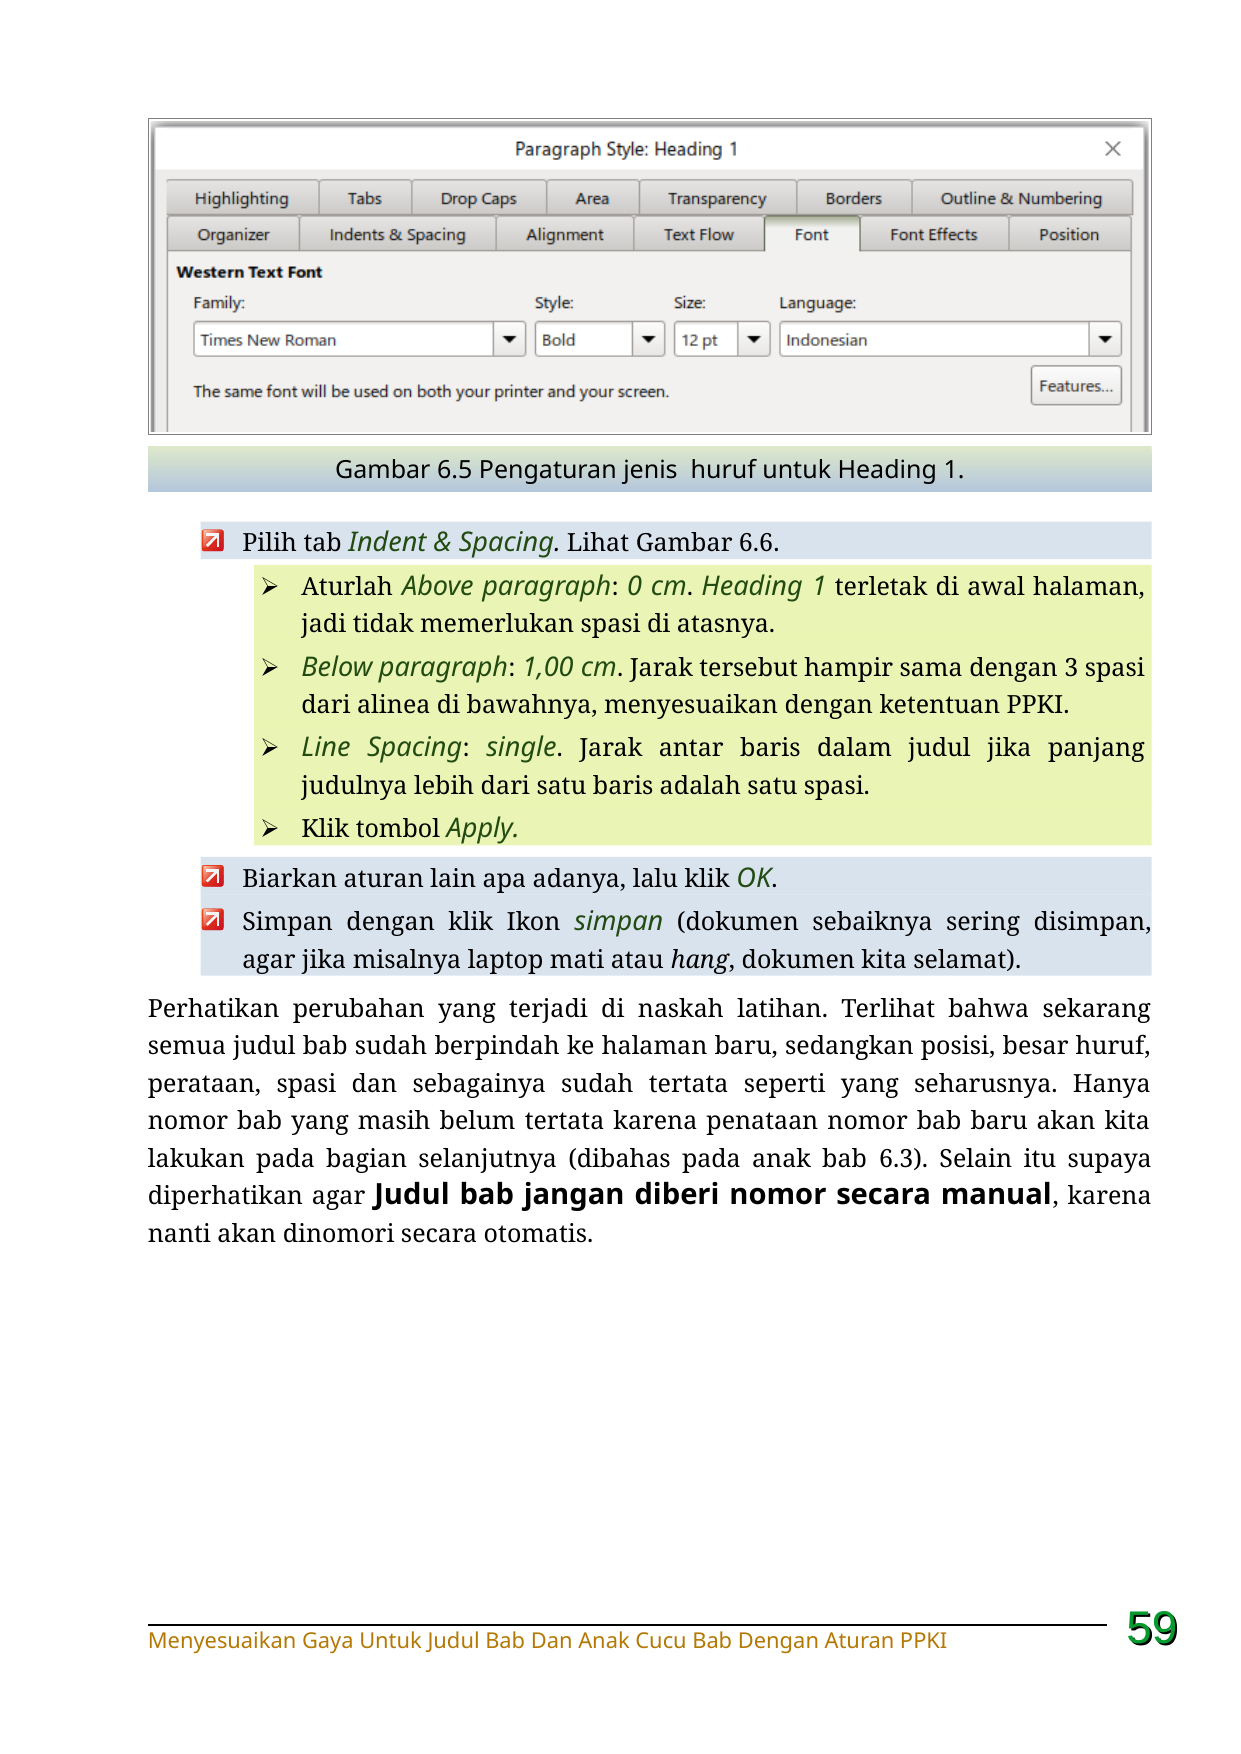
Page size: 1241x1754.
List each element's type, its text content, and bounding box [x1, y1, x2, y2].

list Aturlah Above paragraph: 0 cm. Heading 1 terletak di awal halaman, jadi tidak memerlukan spasi di atasnya. [254, 565, 1152, 640]
list Biarkan aturan lain apa adanya, lalu klik OK. [201, 857, 1152, 894]
picture [150, 121, 1149, 432]
text Perhatikan perubahan yang terjadi di naskah latihan. Terlihat bahwa sekarang semua judul bab sudah berpindah ke halaman baru, sedangkan posisi, besar huruf, perataan, spasi dan sebagainya sudah tertata seperti yang seharusnya. Hanya nomor bab yang masih belum tertata karena penataan nomor bab baru akan kita lakukan pada bagian selanjutnya (dibahas pada anak bab 6.3). Selain itu supaya diperhatikan agar Judul bab jangan diberi nomor secara manual, karena nanti akan dinomori secara otomatis. [148, 987, 1152, 1250]
list Simpan dengan klik Ikon simpan (dokumen sebaiknya sering disimpan, agar jika misalnya laptop mati atau hang, dokumen kita selamat). [201, 901, 1152, 976]
list Klik tombol Apply. [254, 808, 1152, 845]
list Line Spacing: single. Jarak antar baris dalam judul jika panjang judulnya lebih dari satu baris adalah satu spasi. [254, 727, 1152, 802]
text Gambar 6.5 Pengaturan jenis huruf untuk Heading 1. [148, 446, 1152, 492]
list Below paragraph: 1,00 cm. Jarak tersebut hampir sama dengan 3 spasi dari alinea di bawahnya, menyesuaikan dengan ketentuan PPKI. [254, 646, 1152, 721]
list Pilih tab Indent & Spacing. Lihat Gambar 6.6. [201, 522, 1152, 559]
